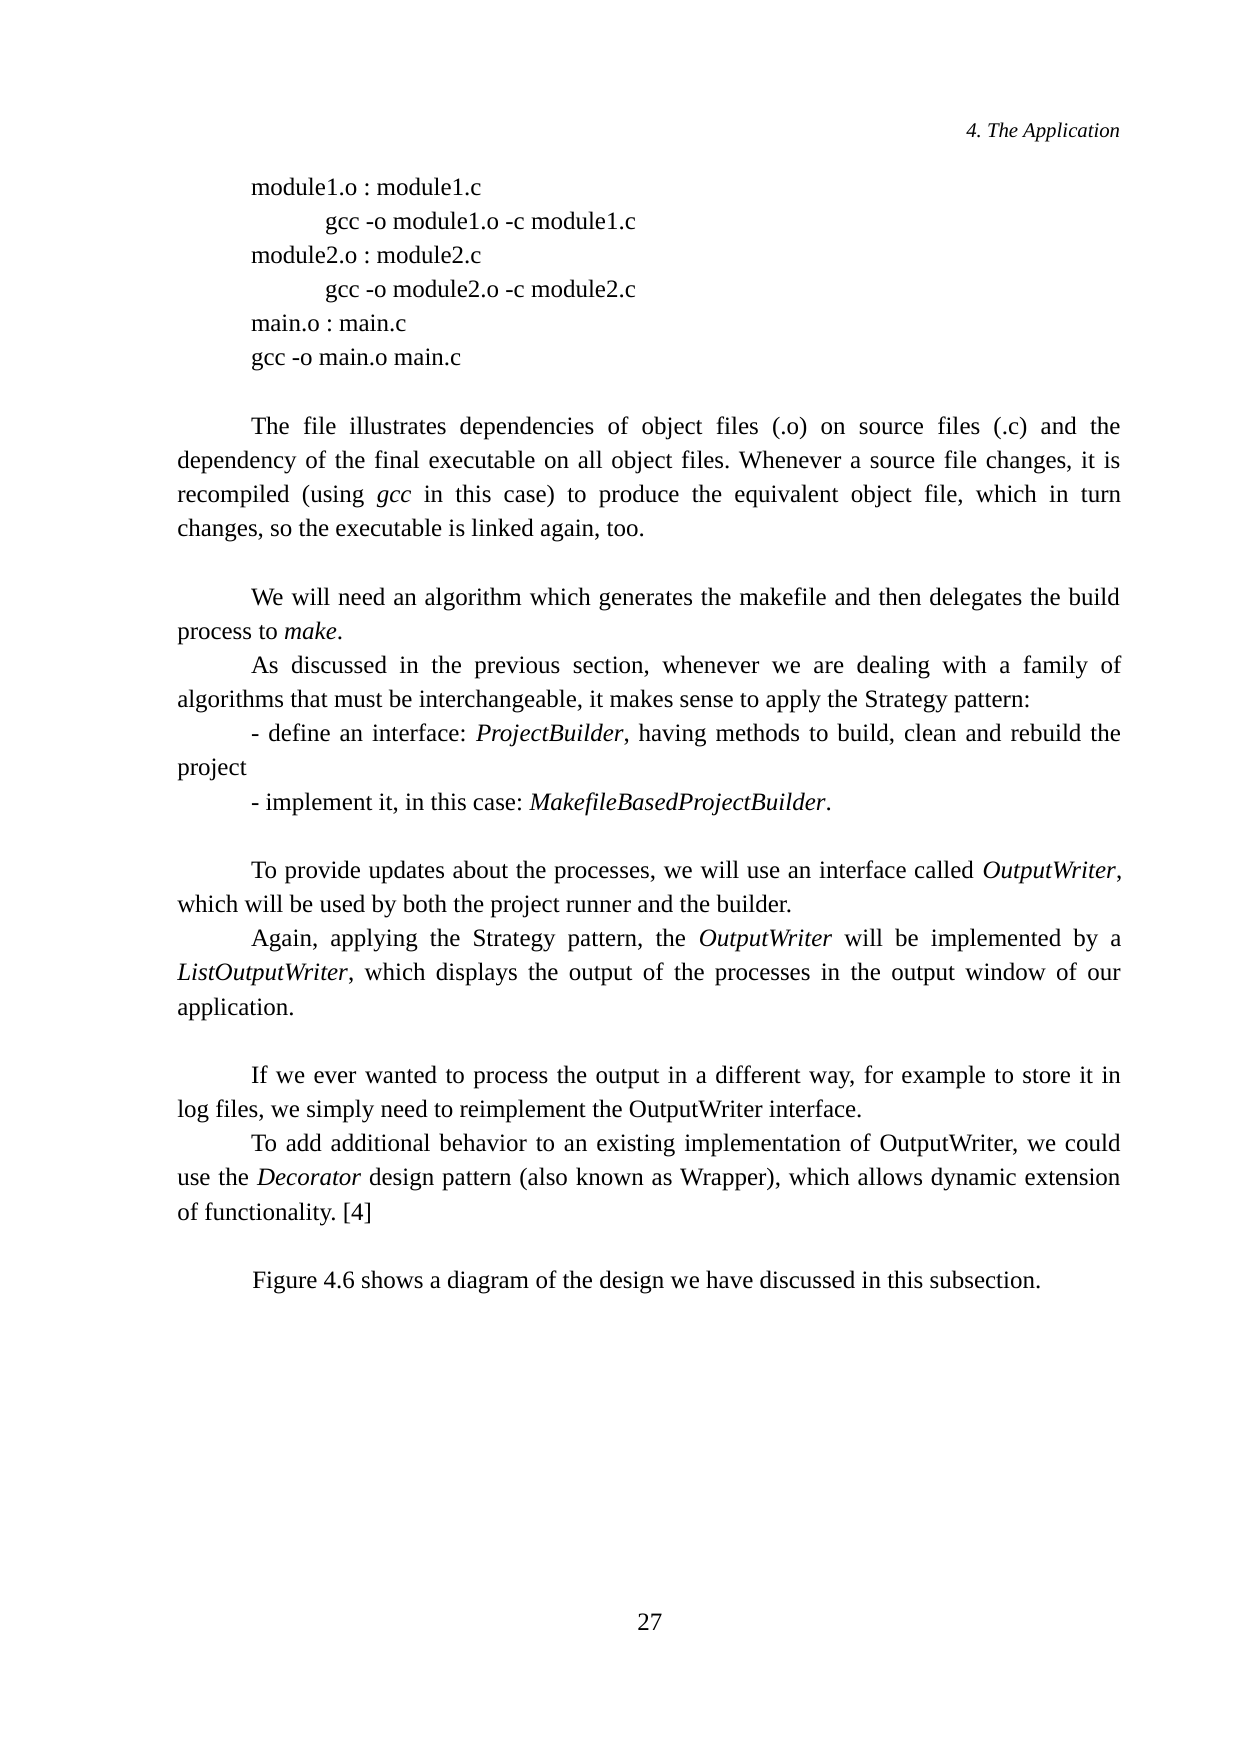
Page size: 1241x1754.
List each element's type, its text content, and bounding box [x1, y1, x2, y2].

text To provide updates about the processes, we will use an interface called OutputWriter, which will be used by both the project runner and the builder. [177, 855, 1122, 918]
text module1.o : module1.c [177, 172, 1122, 200]
text module2.o : module2.c [177, 240, 1122, 269]
text main.o : main.c [177, 308, 1122, 337]
text As discussed in the previous section, whenever we are dealing with a family of algorithms that must be interchangeable, it makes sense to apply the Strategy pattern: [177, 650, 1122, 713]
text Again, applying the Strategy pattern, the OutputWriter will be implemented by a ListOutputWriter, which displays the output of the processes in the output window of our application. [177, 923, 1122, 1020]
text If we ever wanted to process the output in a different way, for example to store it in log files, we simply need to reimplement the OutputWriter interface. [177, 1060, 1122, 1123]
text - define an interface: ProjectBuilder, having methods to build, clean and rebuild the project [177, 718, 1122, 781]
text We will need an algorithm which generates the makefile and then delegates the build process to make. [177, 582, 1122, 644]
text gcc -o module1.o -c module1.c [177, 206, 1122, 234]
text The file illustrates dependencies of object files (.o) on source files (.c) and the dependency of the final executable on all object files. Whenever a source file changes, it is recompiled (using gcc in this case) to produce the equivalent object file, which in turn changes, so the executable is linked again, too. [177, 411, 1122, 542]
text Figure 4.6 shows a diagram of the design we have discussed in this subsection. [177, 1265, 1122, 1294]
text - implement it, in this case: MakefileBasedProjectBuilder. [177, 787, 1122, 815]
text To add additional behavior to an existing implementation of OutputWriter, we could use the Decorator design pattern (also known as Wrapper), which allows dynamic extension of functionality. [4] [177, 1128, 1122, 1225]
text gcc -o main.o main.c [177, 342, 1122, 371]
text gcc -o module2.o -c module2.c [177, 274, 1122, 303]
